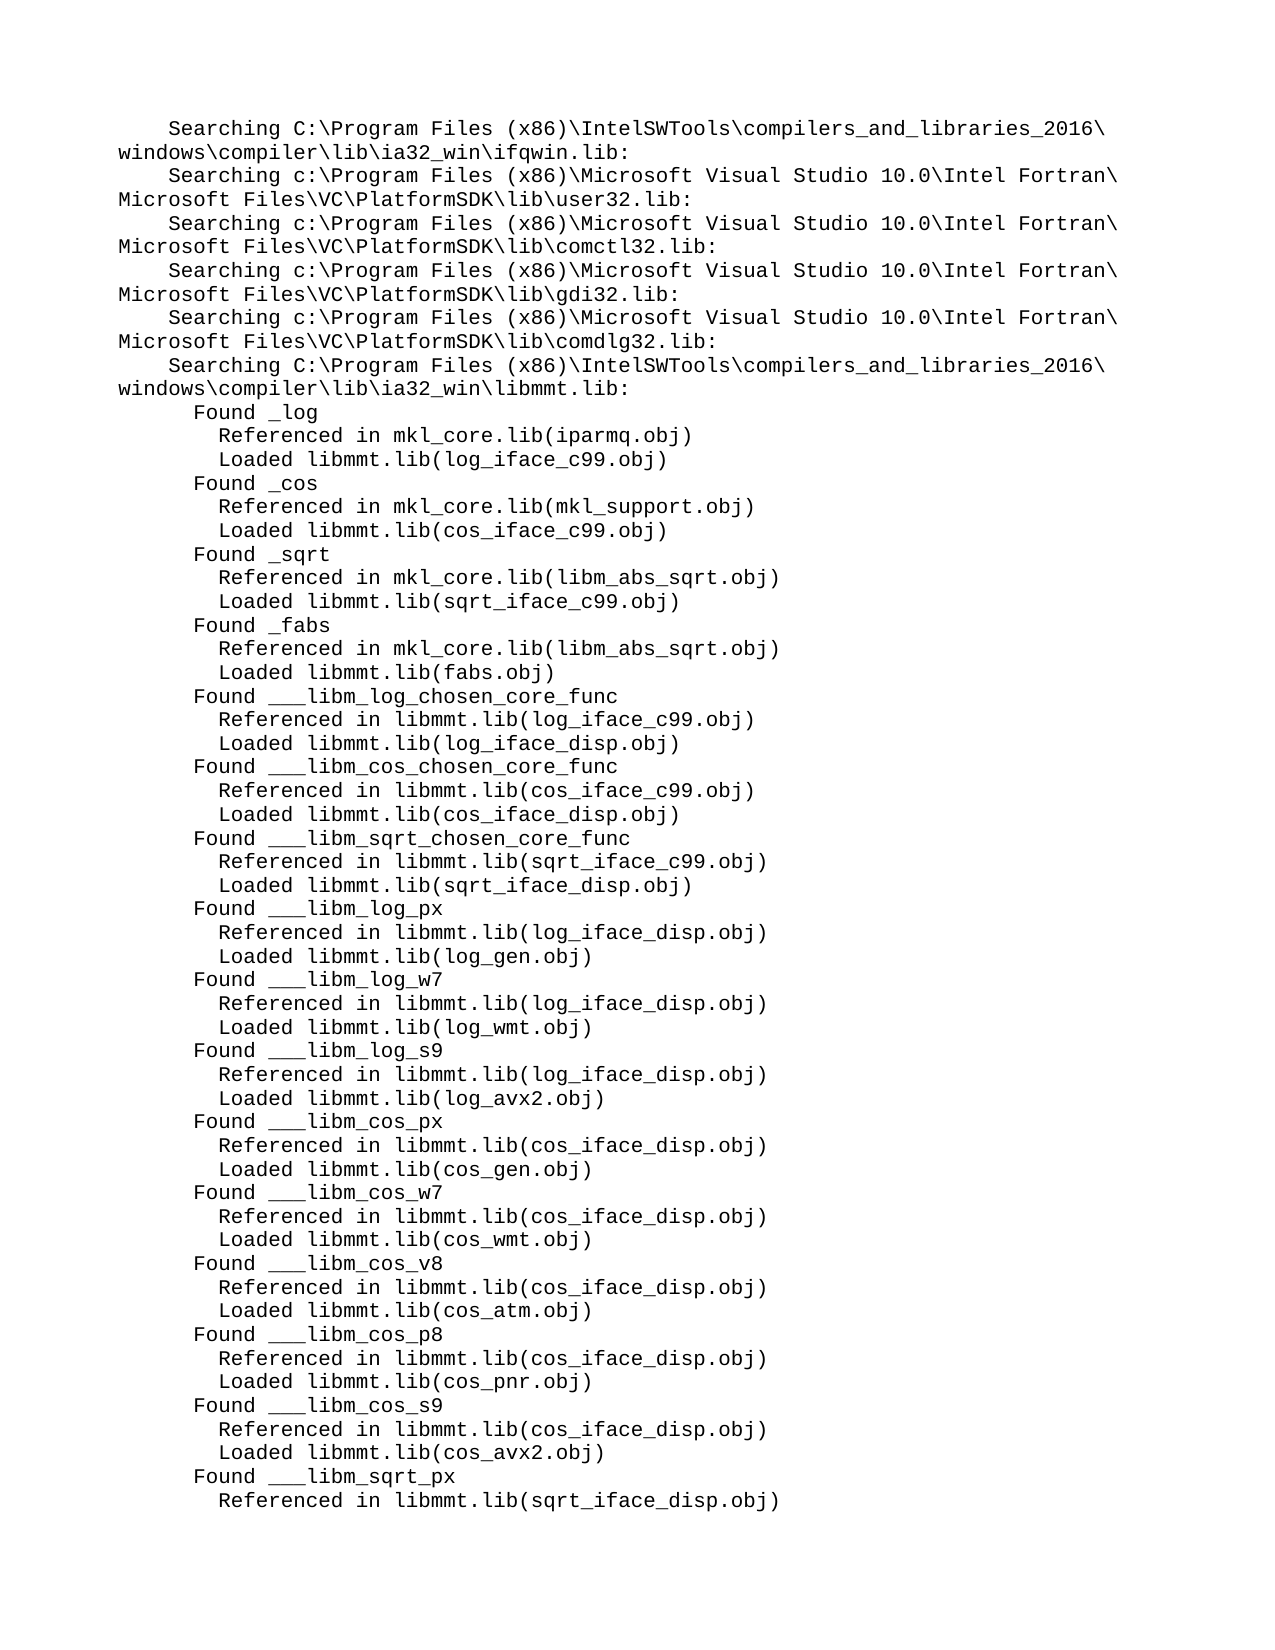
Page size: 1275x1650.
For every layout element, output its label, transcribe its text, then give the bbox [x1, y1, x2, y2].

text Found ___libm_sqrt_px [118, 1466, 1157, 1489]
text Referenced in libmmt.lib(cos_iface_disp.obj) [118, 1206, 1157, 1229]
text Loaded libmmt.lib(sqrt_iface_disp.obj) [118, 875, 1157, 898]
text Found _fabs [118, 615, 1157, 638]
text Found ___libm_log_s9 [118, 1040, 1157, 1064]
text Referenced in libmmt.lib(cos_iface_disp.obj) [118, 1419, 1157, 1442]
text Searching c:\Program Files (x86)\Microsoft Visual Studio 10.0\Intel Fortran\Microsoft Files\VC\PlatformSDK\lib\comdlg32.lib: [118, 307, 1157, 354]
text Referenced in libmmt.lib(log_iface_c99.obj) [118, 709, 1157, 733]
text Referenced in libmmt.lib(log_iface_disp.obj) [118, 922, 1157, 946]
text Referenced in mkl_core.lib(libm_abs_sqrt.obj) [118, 567, 1157, 591]
text Referenced in libmmt.lib(cos_iface_disp.obj) [118, 1135, 1157, 1158]
text Referenced in libmmt.lib(cos_iface_disp.obj) [118, 1348, 1157, 1371]
text Loaded libmmt.lib(log_iface_disp.obj) [118, 733, 1157, 757]
text Loaded libmmt.lib(cos_pnr.obj) [118, 1371, 1157, 1395]
text Searching c:\Program Files (x86)\Microsoft Visual Studio 10.0\Intel Fortran\Microsoft Files\VC\PlatformSDK\lib\comctl32.lib: [118, 213, 1157, 260]
text Loaded libmmt.lib(log_avx2.obj) [118, 1088, 1157, 1111]
text Found _cos [118, 473, 1157, 496]
text Found ___libm_cos_w7 [118, 1182, 1157, 1206]
text Loaded libmmt.lib(log_iface_c99.obj) [118, 449, 1157, 473]
text Loaded libmmt.lib(cos_gen.obj) [118, 1158, 1157, 1182]
text Found ___libm_log_chosen_core_func [118, 686, 1157, 709]
text Loaded libmmt.lib(cos_avx2.obj) [118, 1442, 1157, 1466]
text Loaded libmmt.lib(cos_atm.obj) [118, 1300, 1157, 1324]
text Found ___libm_log_px [118, 898, 1157, 922]
text Found ___libm_cos_p8 [118, 1324, 1157, 1348]
text Loaded libmmt.lib(fabs.obj) [118, 662, 1157, 686]
text Referenced in libmmt.lib(sqrt_iface_disp.obj) [118, 1489, 1157, 1513]
text Loaded libmmt.lib(cos_wmt.obj) [118, 1229, 1157, 1253]
text Referenced in libmmt.lib(sqrt_iface_c99.obj) [118, 851, 1157, 875]
text Found _sqrt [118, 544, 1157, 567]
text Found ___libm_cos_chosen_core_func [118, 757, 1157, 780]
text Found _log [118, 402, 1157, 426]
text Found ___libm_cos_px [118, 1111, 1157, 1135]
text Referenced in libmmt.lib(log_iface_disp.obj) [118, 993, 1157, 1017]
text Referenced in mkl_core.lib(mkl_support.obj) [118, 496, 1157, 520]
text Referenced in libmmt.lib(cos_iface_disp.obj) [118, 1277, 1157, 1300]
text Searching C:\Program Files (x86)\IntelSWTools\compilers_and_libraries_2016\windows\compiler\lib\ia32_win\libmmt.lib: [118, 354, 1157, 402]
text Referenced in libmmt.lib(cos_iface_c99.obj) [118, 780, 1157, 804]
text Loaded libmmt.lib(log_wmt.obj) [118, 1017, 1157, 1040]
text Referenced in libmmt.lib(log_iface_disp.obj) [118, 1064, 1157, 1088]
text Found ___libm_cos_s9 [118, 1395, 1157, 1419]
text Found ___libm_log_w7 [118, 969, 1157, 993]
text Searching C:\Program Files (x86)\IntelSWTools\compilers_and_libraries_2016\windows\compiler\lib\ia32_win\ifqwin.lib: [118, 118, 1157, 165]
text Loaded libmmt.lib(cos_iface_c99.obj) [118, 520, 1157, 544]
text Referenced in mkl_core.lib(libm_abs_sqrt.obj) [118, 638, 1157, 662]
text Referenced in mkl_core.lib(iparmq.obj) [118, 426, 1157, 449]
text Found ___libm_cos_v8 [118, 1253, 1157, 1277]
text Loaded libmmt.lib(sqrt_iface_c99.obj) [118, 591, 1157, 615]
text Loaded libmmt.lib(log_gen.obj) [118, 946, 1157, 969]
text Found ___libm_sqrt_chosen_core_func [118, 827, 1157, 851]
text Searching c:\Program Files (x86)\Microsoft Visual Studio 10.0\Intel Fortran\Microsoft Files\VC\PlatformSDK\lib\user32.lib: [118, 165, 1157, 213]
text Searching c:\Program Files (x86)\Microsoft Visual Studio 10.0\Intel Fortran\Microsoft Files\VC\PlatformSDK\lib\gdi32.lib: [118, 260, 1157, 307]
text Loaded libmmt.lib(cos_iface_disp.obj) [118, 804, 1157, 827]
